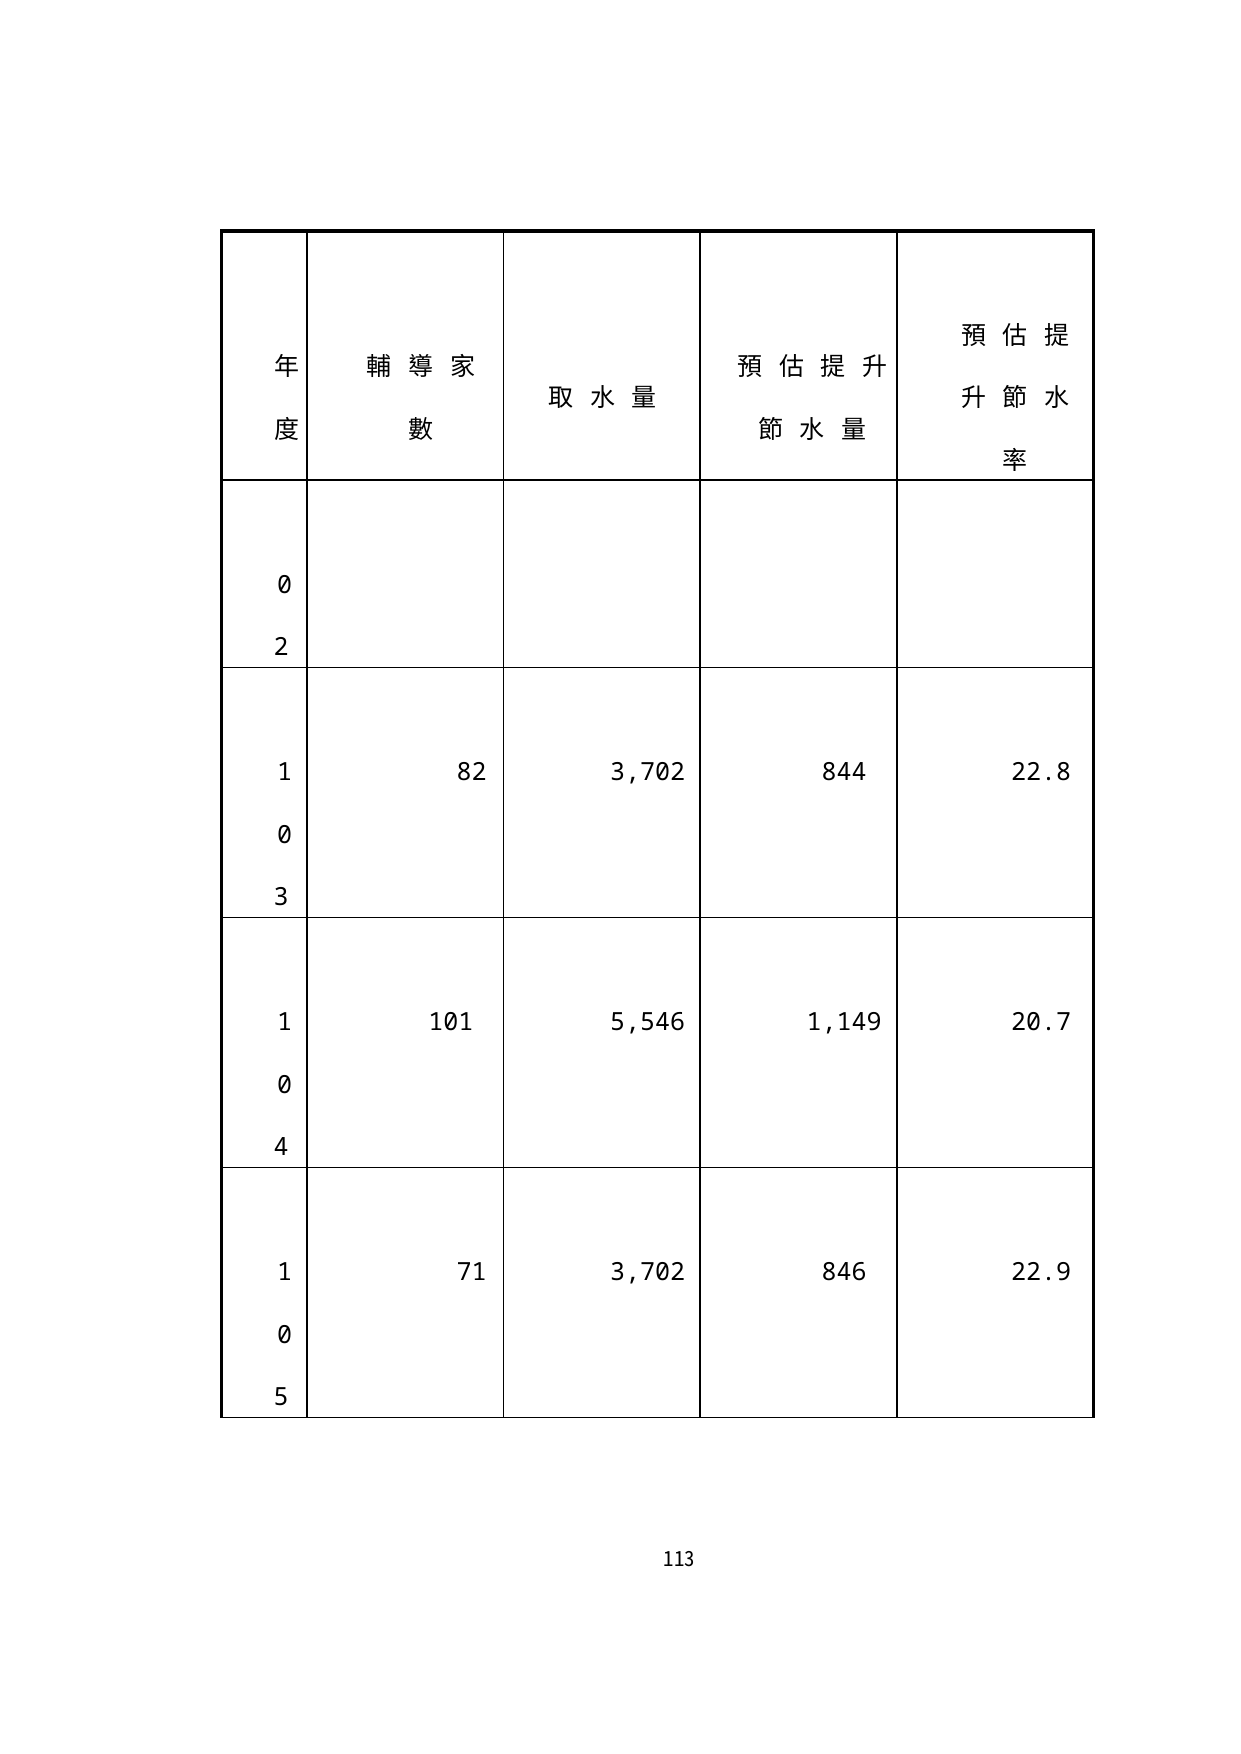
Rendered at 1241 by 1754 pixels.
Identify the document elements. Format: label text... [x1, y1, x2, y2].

table_cell 20.7 [898, 918, 1092, 1167]
table_cell 101 [308, 918, 503, 1167]
table_cell 02 [223, 481, 306, 667]
table_cell 844 [701, 668, 896, 917]
table_cell 105 [223, 1168, 306, 1417]
table_cell [701, 481, 896, 667]
table_cell 1,149 [701, 918, 896, 1167]
table_cell 103 [223, 668, 306, 917]
table_cell 104 [223, 918, 306, 1167]
table_cell 71 [308, 1168, 503, 1417]
table_header 預估提升節水量 [701, 233, 896, 479]
table_cell 846 [701, 1168, 896, 1417]
table_cell 3,702 [504, 668, 699, 917]
table_header 預估提升節水率 [898, 233, 1092, 479]
table_cell [504, 481, 699, 667]
table_cell 22.9 [898, 1168, 1092, 1417]
table_cell 5,546 [504, 918, 699, 1167]
table_header 輔導家數 [308, 233, 503, 479]
table_cell [898, 481, 1092, 667]
table_header 年度 [223, 233, 306, 479]
table_cell [308, 481, 503, 667]
table_cell 22.8 [898, 668, 1092, 917]
table_cell 82 [308, 668, 503, 917]
table_header 取水量 [504, 233, 699, 479]
table_cell 3,702 [504, 1168, 699, 1417]
